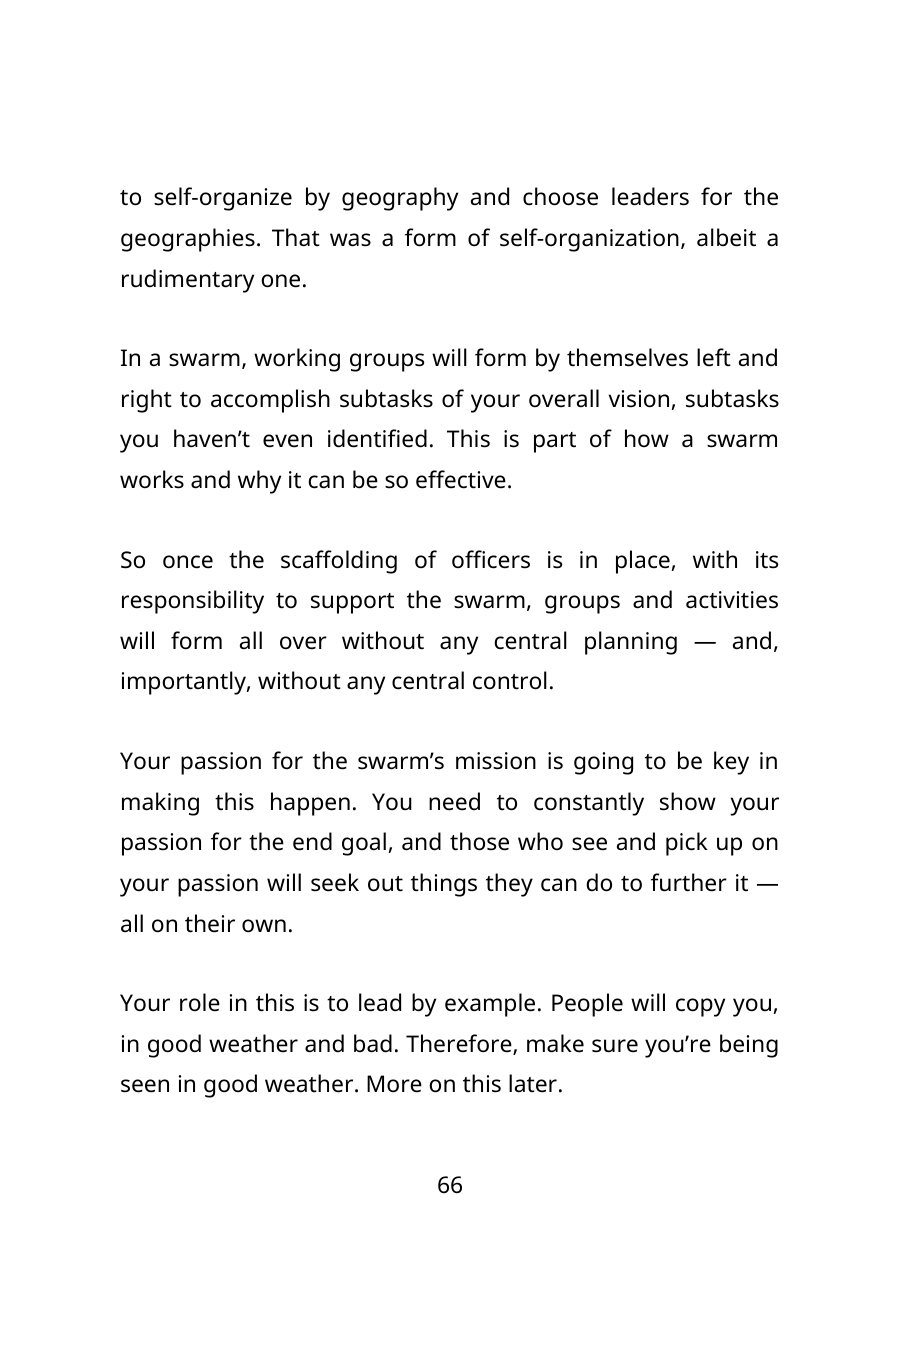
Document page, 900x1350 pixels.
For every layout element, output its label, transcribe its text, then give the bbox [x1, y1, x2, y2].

text to self-organize by geography and choose leaders for the geographies. That was a form of self-organization, albeit a rudimentary one. [120, 181, 780, 294]
text In a swarm, working groups will form by themselves left and right to accomplish subtasks of your overall vision, subtasks you haven’t even identified. This is part of how a swarm works and why it can be so effective. [120, 342, 780, 495]
text Your passion for the swarm’s mission is going to be key in making this happen. You need to constantly show your passion for the end goal, and those who see and pick up on your passion will seek out things they can do to further it — all on their own. [120, 745, 780, 939]
text Your role in this is to lead by example. People will copy you, in good weather and bad. Therefore, make sure you’re being seen in good weather. More on this later. [120, 987, 780, 1099]
text So once the scaffolding of officers is in place, with its responsibility to support the swarm, groups and activities will form all over without any central planning — and, importantly, without any central control. [120, 543, 780, 697]
